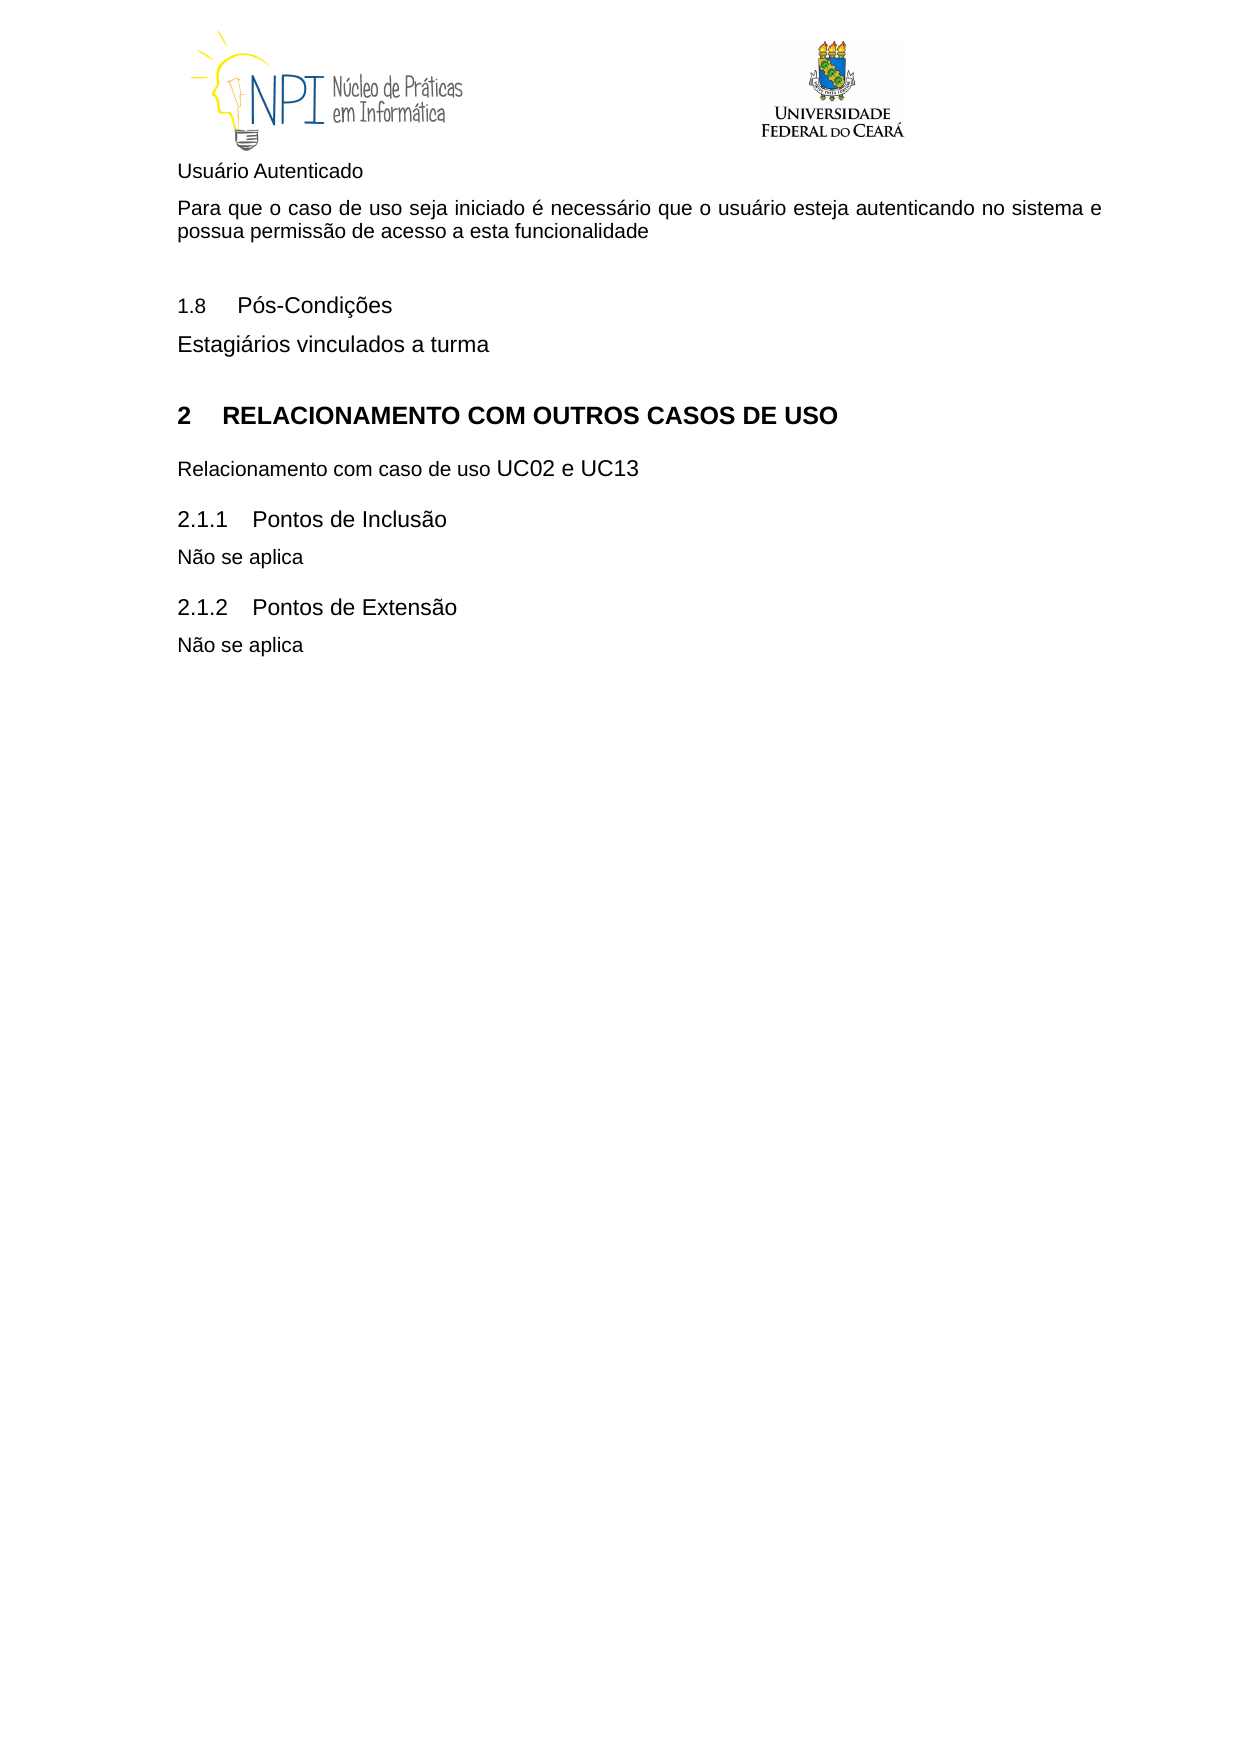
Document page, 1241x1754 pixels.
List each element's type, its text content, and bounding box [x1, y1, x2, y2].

subtitle Pontos de Inclusão [177, 506, 1104, 533]
subtitle Relacionamento com Outros Casos de Uso [177, 401, 1104, 430]
picture [181, 22, 472, 159]
list Não se aplica [177, 633, 1104, 657]
text Usuário Autenticado [177, 118, 1104, 183]
subtitle Pontos de Extensão [177, 594, 1104, 620]
list 1.8 Pós-Condições [177, 292, 1104, 318]
list Não se aplica [177, 545, 1104, 569]
list Relacionamento com caso de uso UC02 e UC13 [177, 455, 1104, 481]
list Estagiários vinculados a turma [177, 331, 1104, 357]
text Para que o caso de uso seja iniciado é necessário que o usuário esteja autenticando no sistema e possua permissão de acesso a esta funcionalidade [177, 195, 1104, 243]
picture [761, 41, 905, 139]
